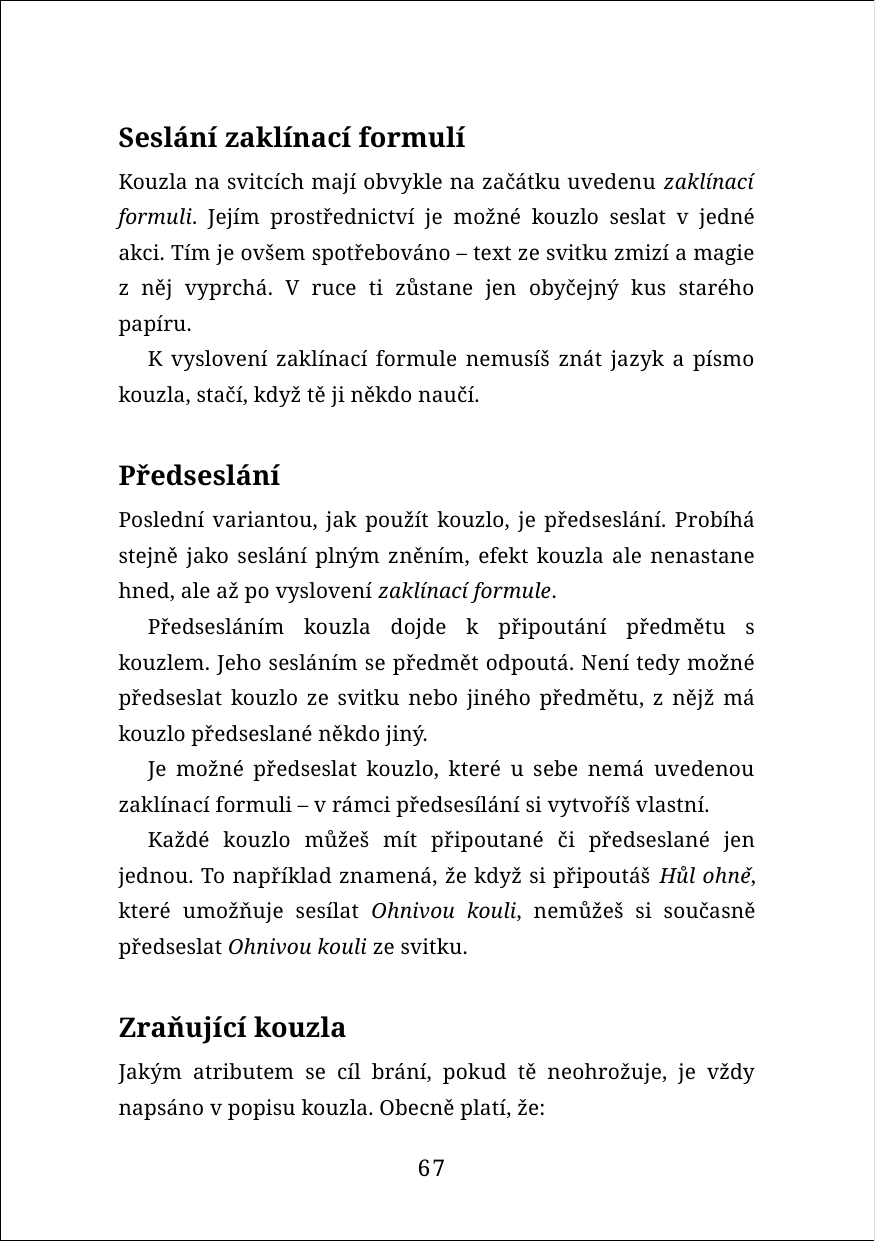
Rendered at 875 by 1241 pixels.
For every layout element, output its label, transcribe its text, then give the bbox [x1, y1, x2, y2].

text Kouzla na svitcích mají obvykle na začátku uvedenu zaklínací formuli. Jejím prostřednictví je možné kouzlo seslat v jedné akci. Tím je ovšem spotřebováno – text ze svitku zmizí a magie z něj vyprchá. V ruce ti zůstane jen obyčejný kus starého papíru. K vyslovení zaklínací formule nemusíš znát jazyk a písmo kouzla, stačí, když tě ji někdo naučí. [118, 167, 756, 408]
text Jakým atributem se cíl brání, pokud tě neohrožuje, je vždy napsáno v popisu kouzla. Obecně platí, že: [118, 1057, 756, 1121]
subtitle Zraňující kouzla [118, 1009, 756, 1046]
text Poslední variantou, jak použít kouzlo, je předseslání. Probíhá stejně jako seslání plným zněním, efekt kouzla ale nenastane hned, ale až po vyslovení zaklínací formule. Předsesláním kouzla dojde k připoutání předmětu s kouzlem. Jeho sesláním se předmět odpoutá. Není tedy možné předseslat kouzlo ze svitku nebo jiného předmětu, z nějž má kouzlo předseslané někdo jiný. Je možné předseslat kouzlo, které u sebe nemá uvedenou zaklínací formuli – v rámci předsesílání si vytvoříš vlastní. Každé kouzlo můžeš mít připoutané či předseslané jen jednou. To například znamená, že když si připoutáš Hůl ohně, které umožňuje sesílat Ohnivou kouli, nemůžeš si současně předseslat Ohnivou kouli ze svitku. [118, 506, 756, 960]
subtitle Seslání zaklínací formulí [118, 118, 756, 155]
subtitle Předseslání [118, 457, 756, 494]
